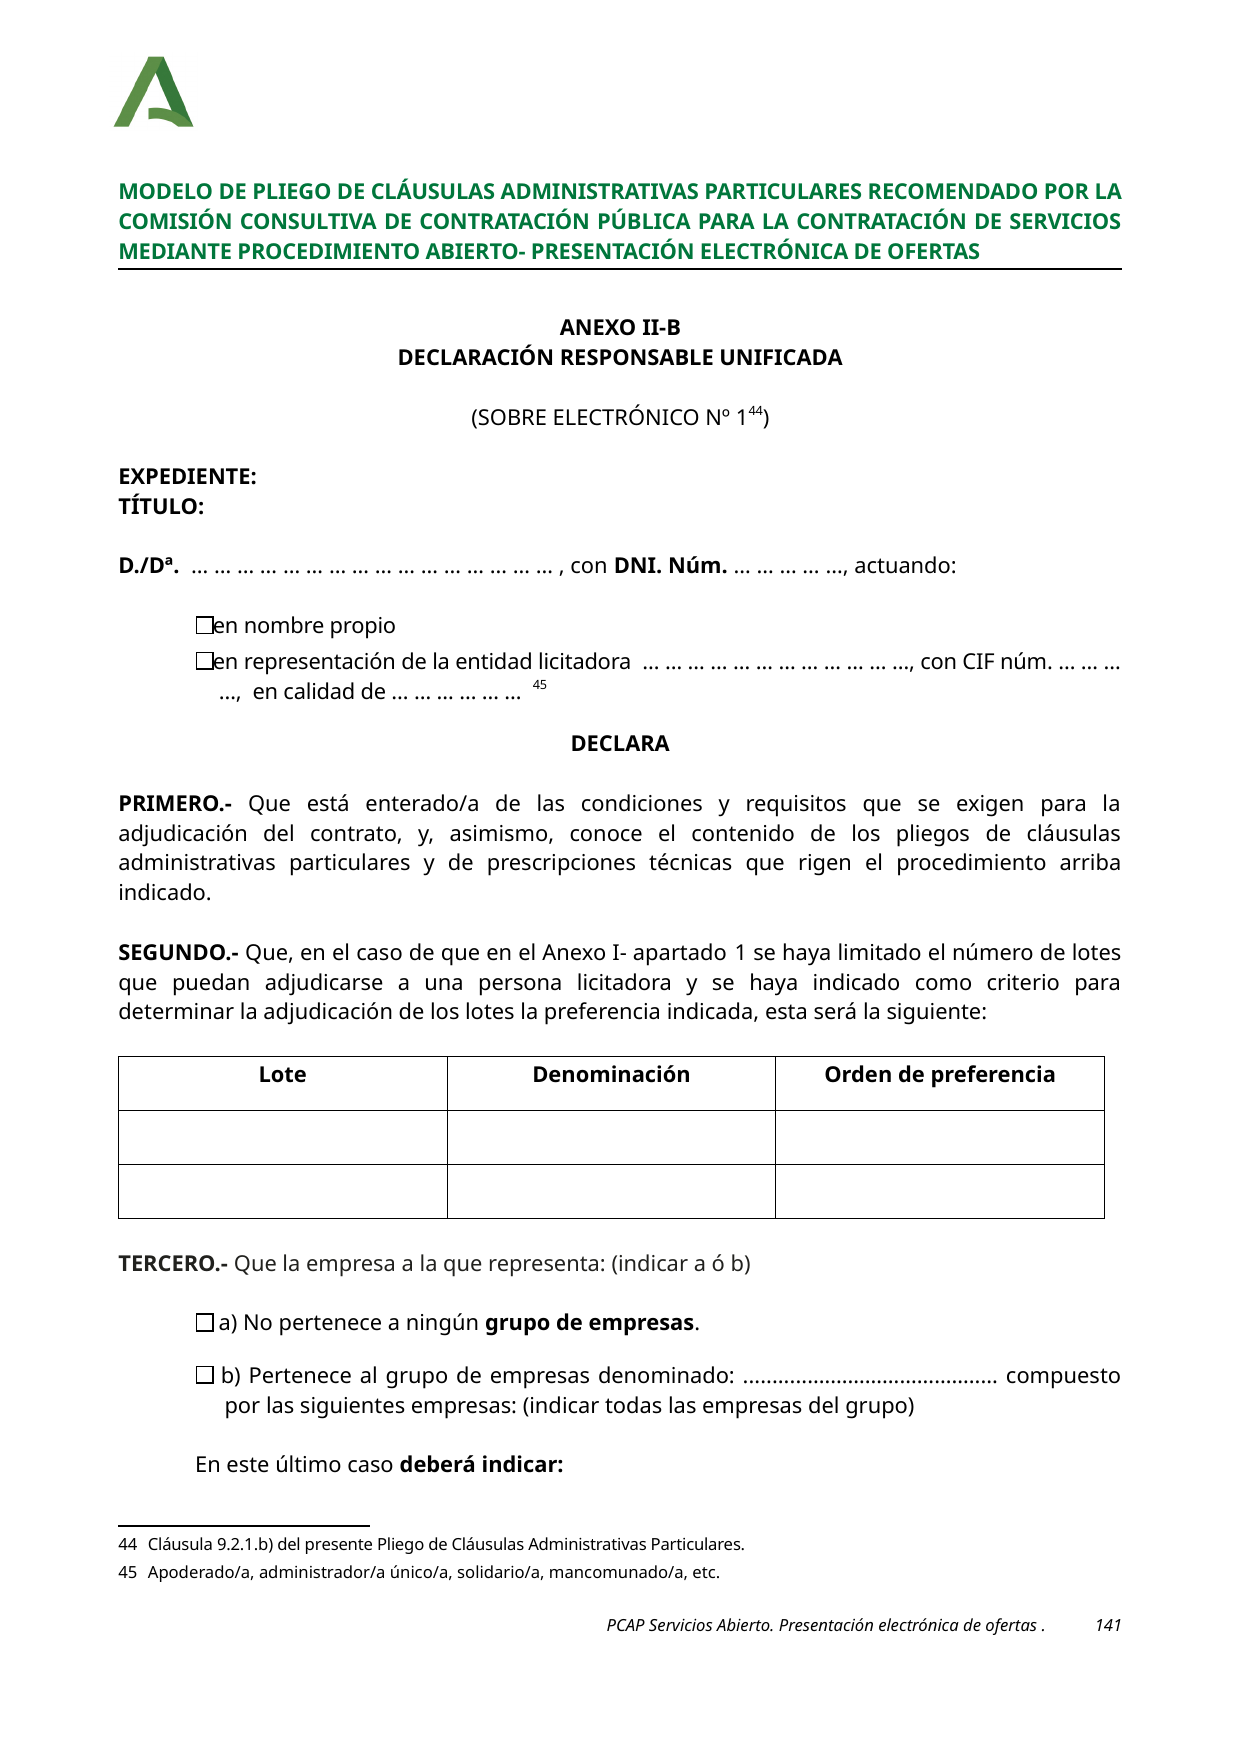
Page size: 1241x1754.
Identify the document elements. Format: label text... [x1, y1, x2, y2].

table_cell [119, 1111, 447, 1164]
text TERCERO.- Que la empresa a la que representa: (indicar a ó b) [118, 1248, 1122, 1278]
table_header Orden de preferencia [776, 1057, 1104, 1110]
table_cell [448, 1165, 775, 1217]
table_cell [776, 1111, 1104, 1164]
text PRIMERO.- Que está enterado/a de las condiciones y requisitos que se exigen para la adjudicación del contrato, y, asimismo, conoce el contenido de los pliegos de cláusulas administrativas particulares y de prescripciones técnicas que rigen el procedimiento arriba indicado. [118, 788, 1122, 907]
table_header Denominación [448, 1057, 775, 1110]
text en nombre propio [189, 610, 1122, 640]
text D./Dª. … … … … … … … … … … … … … … … … , con DNI. Núm. … … … … …, actuando: [118, 551, 1122, 580]
table_header Lote [119, 1057, 447, 1110]
text b) Pertenece al grupo de empresas denominado: ............………………………..... compuesto por las siguientes empresas: (indicar todas las empresas del grupo) [195, 1360, 1122, 1419]
text ANEXO II-B [118, 312, 1122, 342]
text (SOBRE ELECTRÓNICO Nº 1) [118, 402, 1122, 431]
picture [109, 52, 198, 131]
text En este último caso deberá indicar: [118, 1449, 1122, 1479]
text MODELO DE PLIEGO DE CLÁUSULAS ADMINISTRATIVAS PARTICULARES RECOMENDADO POR LA COMISIÓN CONSULTIVA DE CONTRATACIÓN PÚBLICA PARA LA CONTRATACIÓN DE SERVICIOS MEDIANTE PROCEDIMIENTO ABIERTO- PRESENTACIÓN ELECTRÓNICA DE OFERTAS [118, 176, 1122, 268]
table_cell [119, 1165, 447, 1217]
text DECLARA [118, 728, 1122, 758]
text Cláusula 9.2.1.b) del presente Pliego de Cláusulas Administrativas Particulares. [118, 1532, 1122, 1555]
text EXPEDIENTE: [118, 461, 1122, 491]
text SEGUNDO.- Que, en el caso de que en el Anexo I- apartado 1 se haya limitado el número de lotes que puedan adjudicarse a una persona licitadora y se haya indicado como criterio para determinar la adjudicación de los lotes la preferencia indicada, esta será la siguiente: [118, 937, 1122, 1026]
text DECLARACIÓN RESPONSABLE UNIFICADA [118, 342, 1122, 372]
table_cell [776, 1165, 1104, 1217]
text en representación de la entidad licitadora … … … … … … … … … … … …, con CIF núm. … … … …, en calidad de … … … … … … [195, 646, 1122, 706]
text a) No pertenece a ningún grupo de empresas. [118, 1307, 1122, 1337]
table_cell [448, 1111, 775, 1164]
text TÍTULO: [118, 491, 1122, 521]
text Apoderado/a, administrador/a único/a, solidario/a, mancomunado/a, etc. [118, 1561, 1122, 1584]
